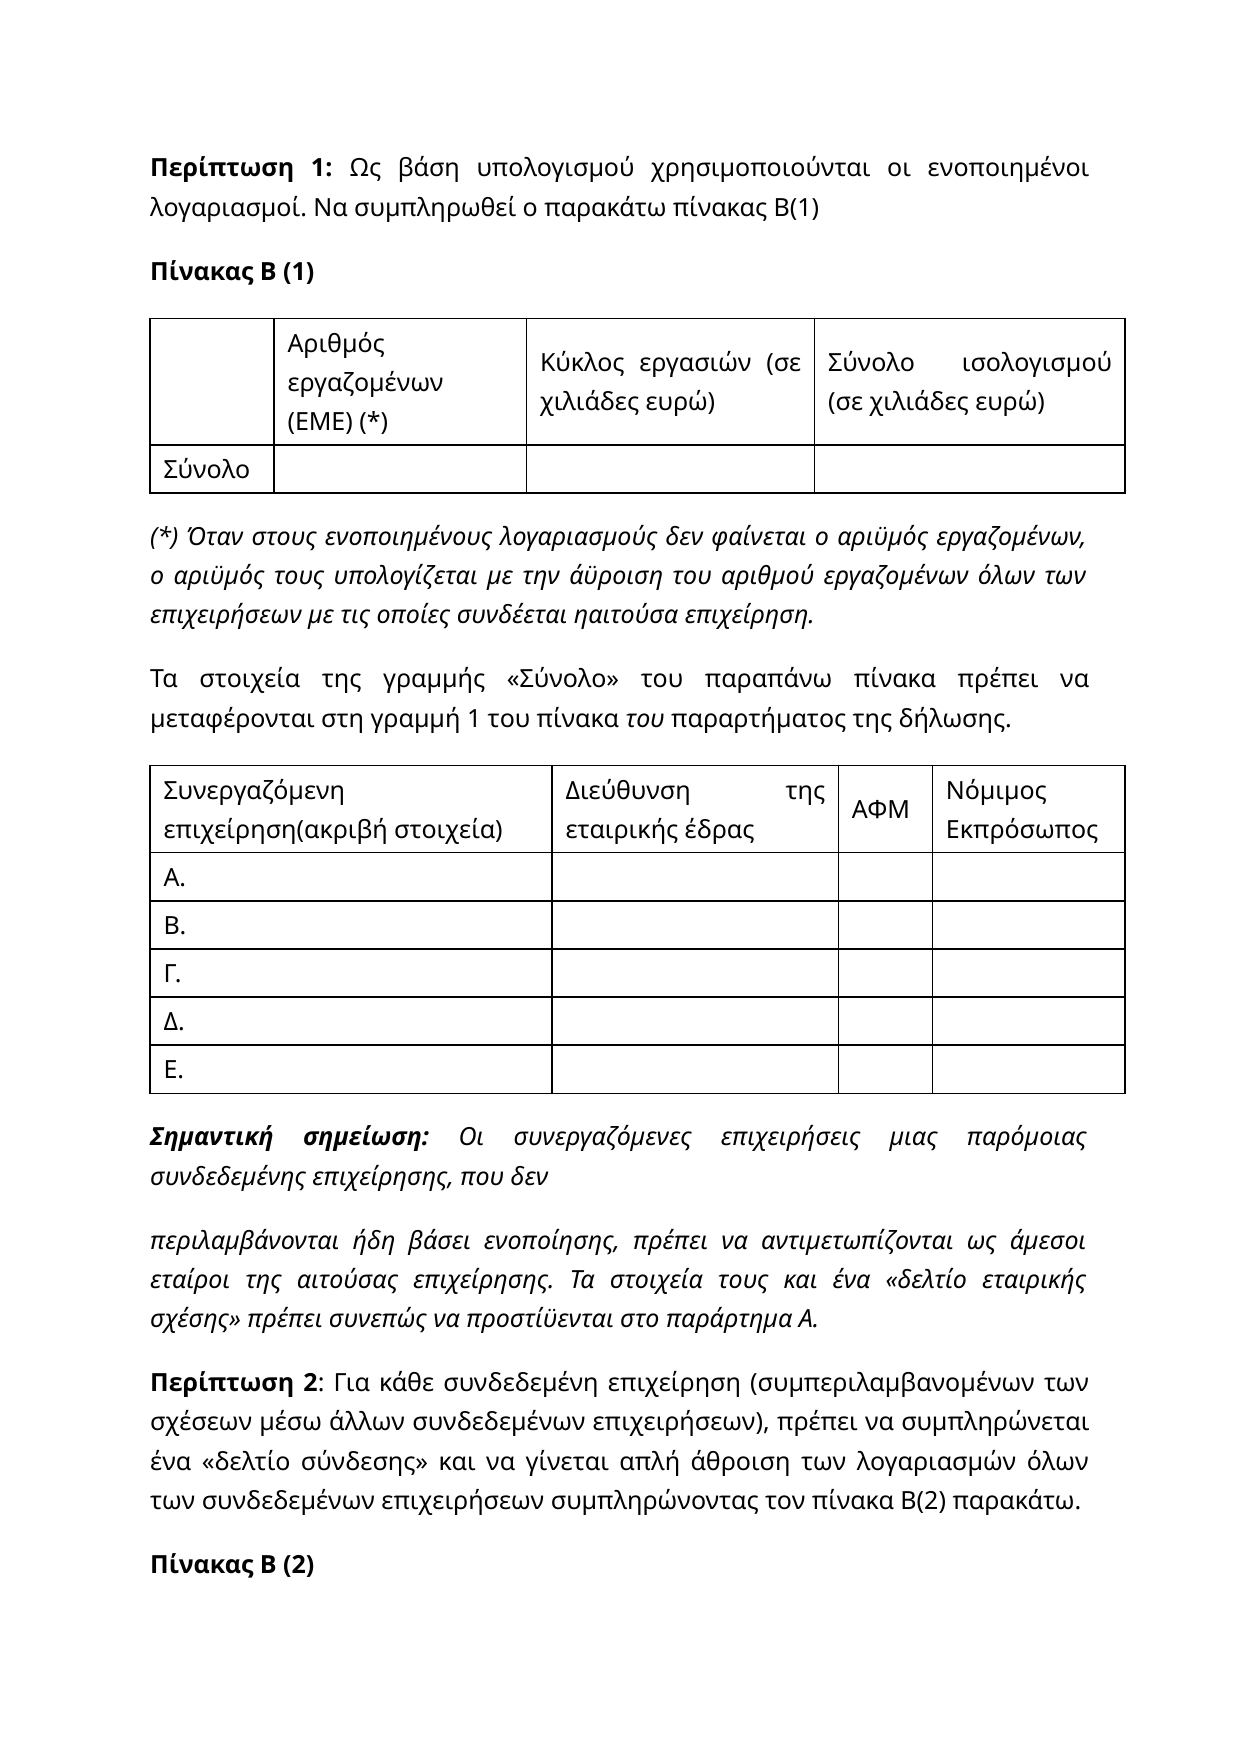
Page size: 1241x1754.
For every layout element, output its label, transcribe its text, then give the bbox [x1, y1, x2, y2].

table_cell [839, 950, 932, 996]
table_cell [839, 998, 932, 1044]
text Σημαντική σημείωση: Οι συνεργαζόμενες επιχειρήσεις μιας παρόμοιας συνδεδεμένης επιχείρησης, που δεν [150, 1119, 1090, 1192]
table_header Σύνολο ισολογισμού (σε χιλιάδες ευρώ) [815, 319, 1124, 444]
table_header Διεύθυνση της εταιρικής έδρας [553, 766, 838, 852]
table_cell [553, 853, 838, 900]
table_cell Ε. [151, 1046, 551, 1092]
table_header ΑΦΜ [839, 766, 932, 852]
text περιλαμβάνονται ήδη βάσει ενοποίησης, πρέπει να αντιμετωπίζονται ως άμεσοι εταίροι της αιτούσας επιχείρησης. Τα στοιχεία τους και ένα «δελτίο εταιρικής σχέσης» πρέπει συνεπώς να προστίϋενται στο παράρτημα Α. [150, 1222, 1090, 1335]
table_cell Γ. [151, 950, 551, 996]
text Περίπτωση 2: Για κάθε συνδεδεμένη επιχείρηση (συμπεριλαμβανομένων των σχέσεων μέσω άλλων συνδεδεμένων επιχειρήσεων), πρέπει να συμπληρώνεται ένα «δελτίο σύνδεσης» και να γίνεται απλή άθροιση των λογαριασμών όλων των συνδεδεμένων επιχειρήσεων συμπληρώνοντας τον πίνακα Β(2) παρακάτω. [150, 1365, 1090, 1516]
table_cell [275, 446, 526, 492]
table_header Αριθμός εργαζομένων (ΕΜΕ) (*) [275, 319, 526, 444]
text Τα στοιχεία της γραμμής «Σύνολο» του παραπάνω πίνακα πρέπει να μεταφέρονται στη γραμμή 1 του πίνακα του παραρτήματος της δήλωσης. [150, 661, 1090, 734]
text Πίνακας Β (2) [150, 1546, 1090, 1581]
text (*) Όταν στους ενοποιημένους λογαριασμούς δεν φαίνεται ο αριϋμός εργαζομένων, ο αριϋμός τους υπολογίζεται με την άϋροιση του αριθμού εργαζομένων όλων των επιχειρήσεων με τις οποίες συνδέεται ηαιτούσα επιχείρηση. [150, 519, 1090, 631]
table_cell [839, 1046, 932, 1092]
table_cell [553, 998, 838, 1044]
text Περίπτωση 1: Ως βάση υπολογισμού χρησιμοποιούνται οι ενοποιημένοι λογαριασμοί. Να συμπληρωθεί ο παρακάτω πίνακας Β(1) [150, 150, 1090, 223]
table_cell Δ. [151, 998, 551, 1044]
table_cell [933, 950, 1124, 996]
table_cell [933, 1046, 1124, 1092]
table_cell [839, 853, 932, 900]
table_header [151, 319, 273, 444]
table_header Νόμιμος Εκπρόσωπος [933, 766, 1124, 852]
table_cell [553, 1046, 838, 1092]
table_cell [933, 853, 1124, 900]
text Πίνακας Β (1) [150, 253, 1090, 287]
table_cell Β. [151, 902, 551, 948]
table_cell [933, 902, 1124, 948]
table_cell [527, 446, 814, 492]
table_header Κύκλος εργασιών (σε χιλιάδες ευρώ) [527, 319, 814, 444]
table_cell [553, 902, 838, 948]
table_cell [553, 950, 838, 996]
table_header Συνεργαζόμενη επιχείρηση(ακριβή στοιχεία) [151, 766, 551, 852]
table_cell [815, 446, 1124, 492]
table_cell [933, 998, 1124, 1044]
table_cell Α. [151, 853, 551, 900]
table_cell Σύνολο [151, 446, 273, 492]
table_cell [839, 902, 932, 948]
